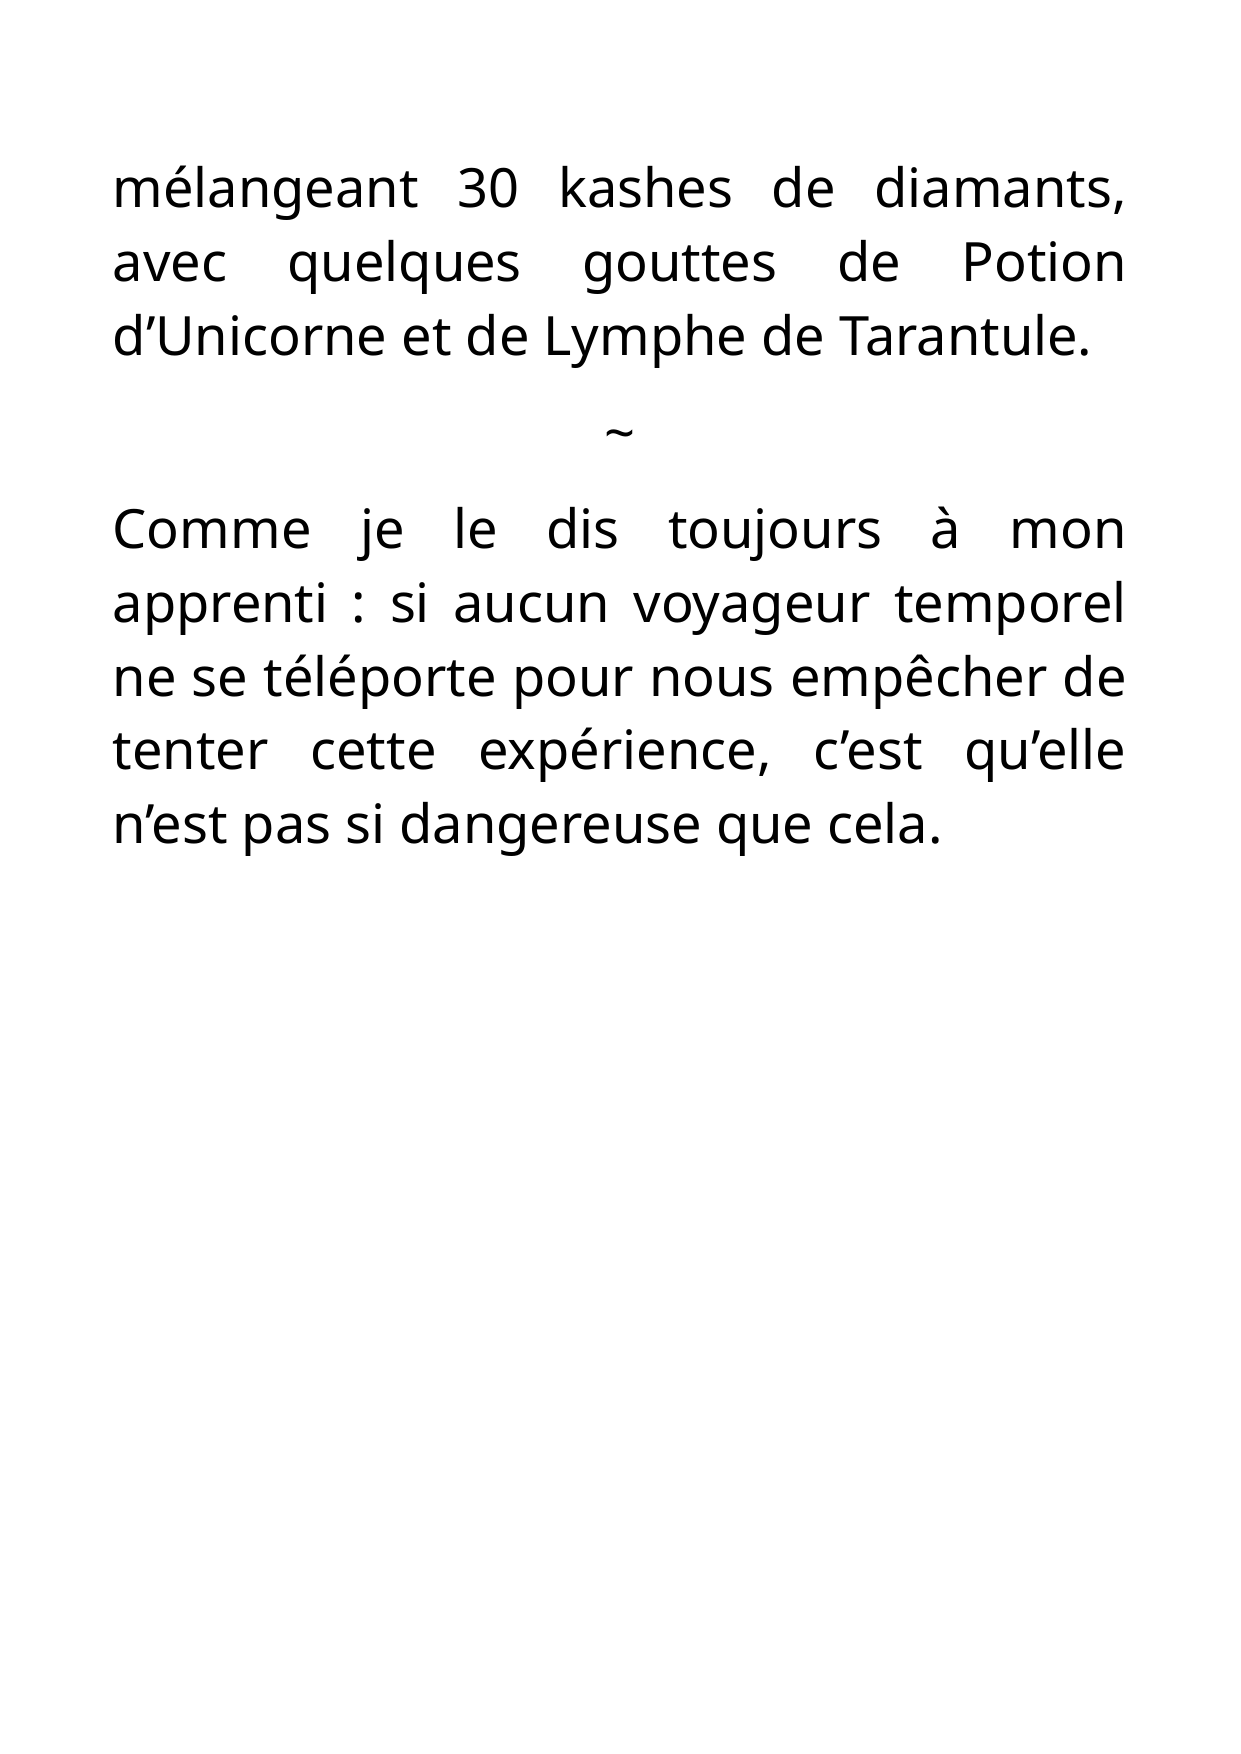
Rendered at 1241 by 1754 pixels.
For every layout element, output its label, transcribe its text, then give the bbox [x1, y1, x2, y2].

text ~ [112, 394, 1128, 468]
text mélangeant 30 kashes de diamants, avec quelques gouttes de Potion d’Unicorne et de Lymphe de Tarantule. [112, 150, 1128, 371]
text Comme je le dis toujours à mon apprenti : si aucun voyageur temporel ne se téléporte pour nous empêcher de tenter cette expérience, c’est qu’elle n’est pas si dangereuse que cela. [112, 491, 1128, 859]
